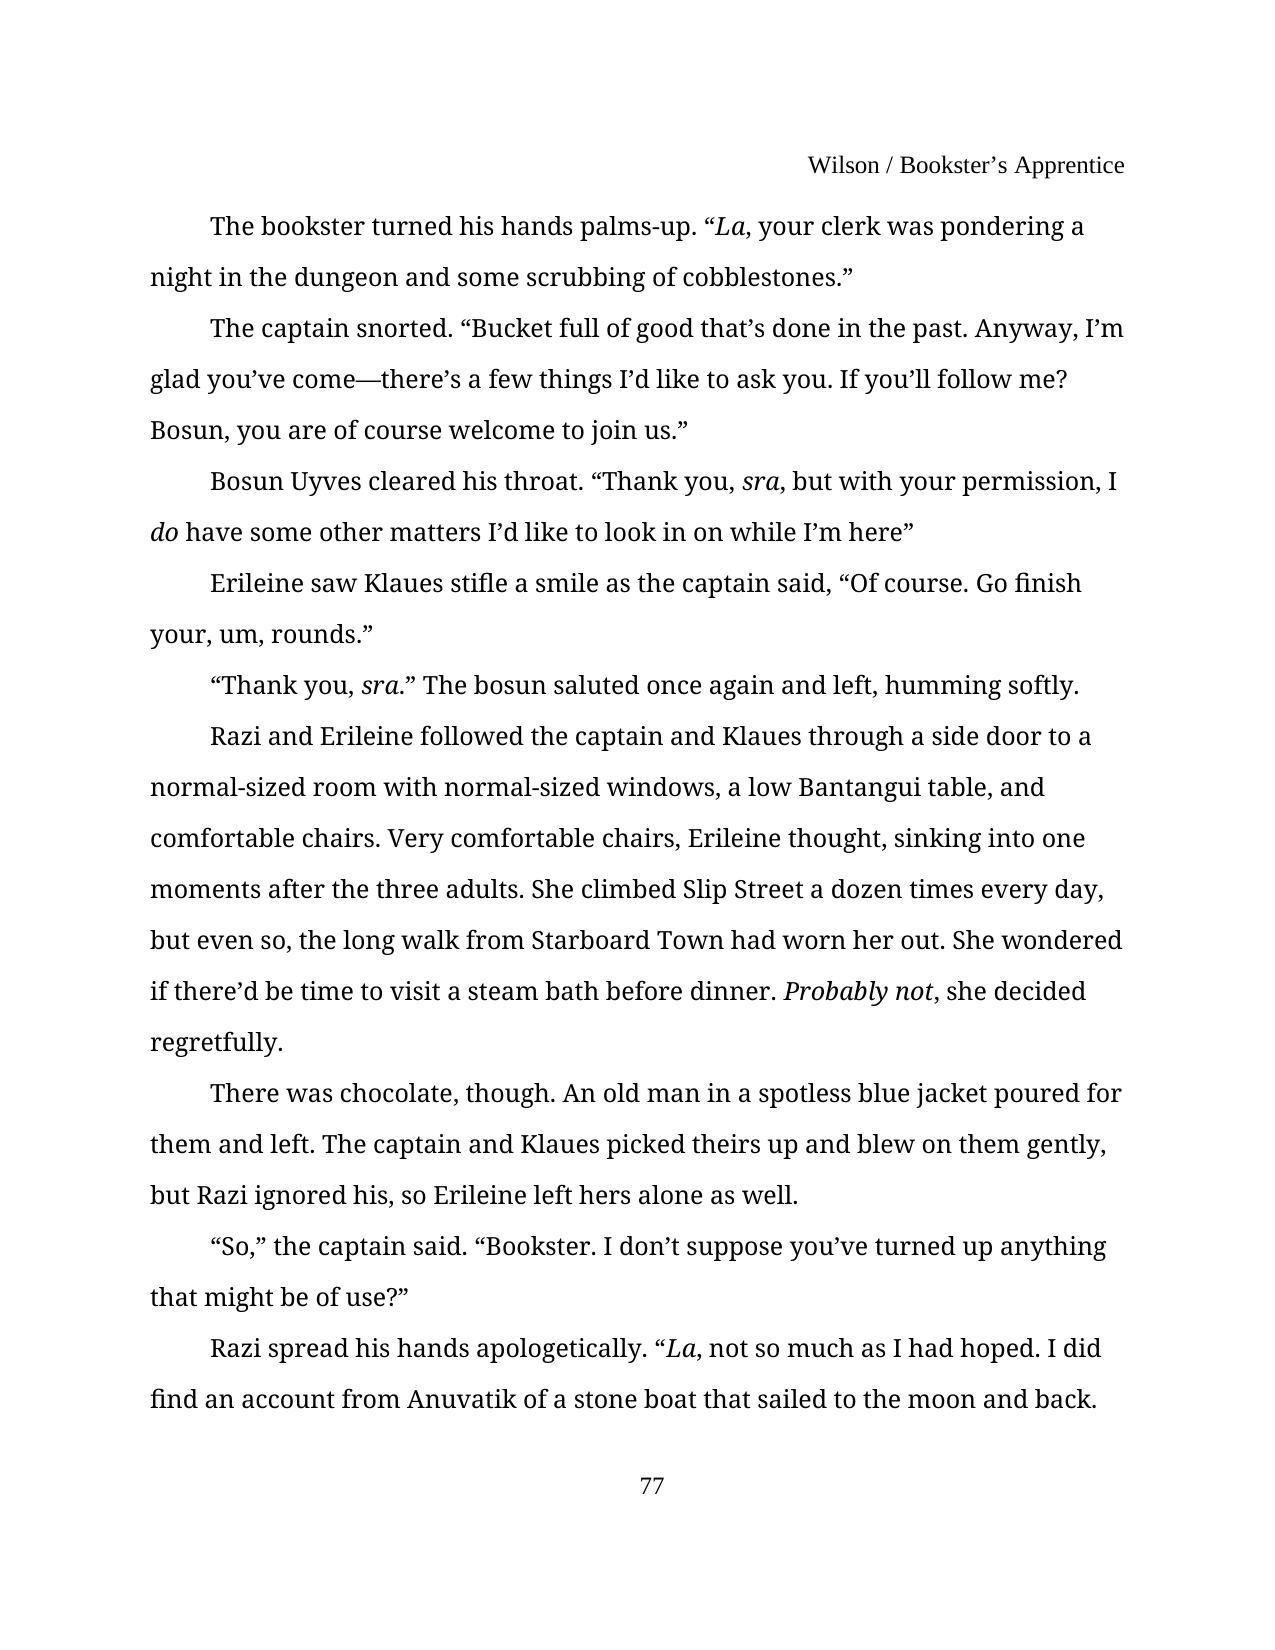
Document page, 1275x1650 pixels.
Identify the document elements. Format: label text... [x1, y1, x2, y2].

text The bookster turned his hands palms-up. “La, your clerk was pondering a night in the dungeon and some scrubbing of cobblestones.” [150, 208, 1125, 293]
text Razi and Erileine followed the captain and Klaues through a side door to a normal-sized room with normal-sized windows, a low Bantangui table, and comfortable chairs. Very comfortable chairs, Erileine thought, sinking into one moments after the three adults. She climbed Slip Street a dozen times every day, but even so, the long walk from Starboard Town had worn her out. She wondered if there’d be time to visit a steam bath before dinner. Probably not, she decided regretfully. [150, 719, 1125, 1059]
text Erileine saw Klaues stifle a smile as the captain said, “Of course. Go finish your, um, rounds.” [150, 566, 1125, 651]
text There was chocolate, though. An old man in a spotless blue jacket poured for them and left. The captain and Klaues picked theirs up and blew on them gently, but Razi ignored his, so Erileine left hers alone as well. [150, 1076, 1125, 1212]
text “So,” the captain said. “Bookster. I don’t suppose you’ve turned up anything that might be of use?” [150, 1229, 1125, 1314]
text Bosun Uyves cleared his throat. “Thank you, sra, but with your permission, I do have some other matters I’d like to look in on while I’m here” [150, 463, 1125, 548]
text Razi spread his hands apologetically. “La, not so much as I had hoped. I did find an account from Anuvatik of a stone boat that sailed to the moon and back. [150, 1331, 1125, 1416]
text “Thank you, sra.” The bosun saluted once again and left, humming softly. [150, 668, 1125, 702]
text The captain snorted. “Bucket full of good that’s done in the past. Anyway, I’m glad you’ve come—there’s a few things I’d like to ask you. If you’ll follow me? Bosun, you are of course welcome to join us.” [150, 310, 1125, 446]
